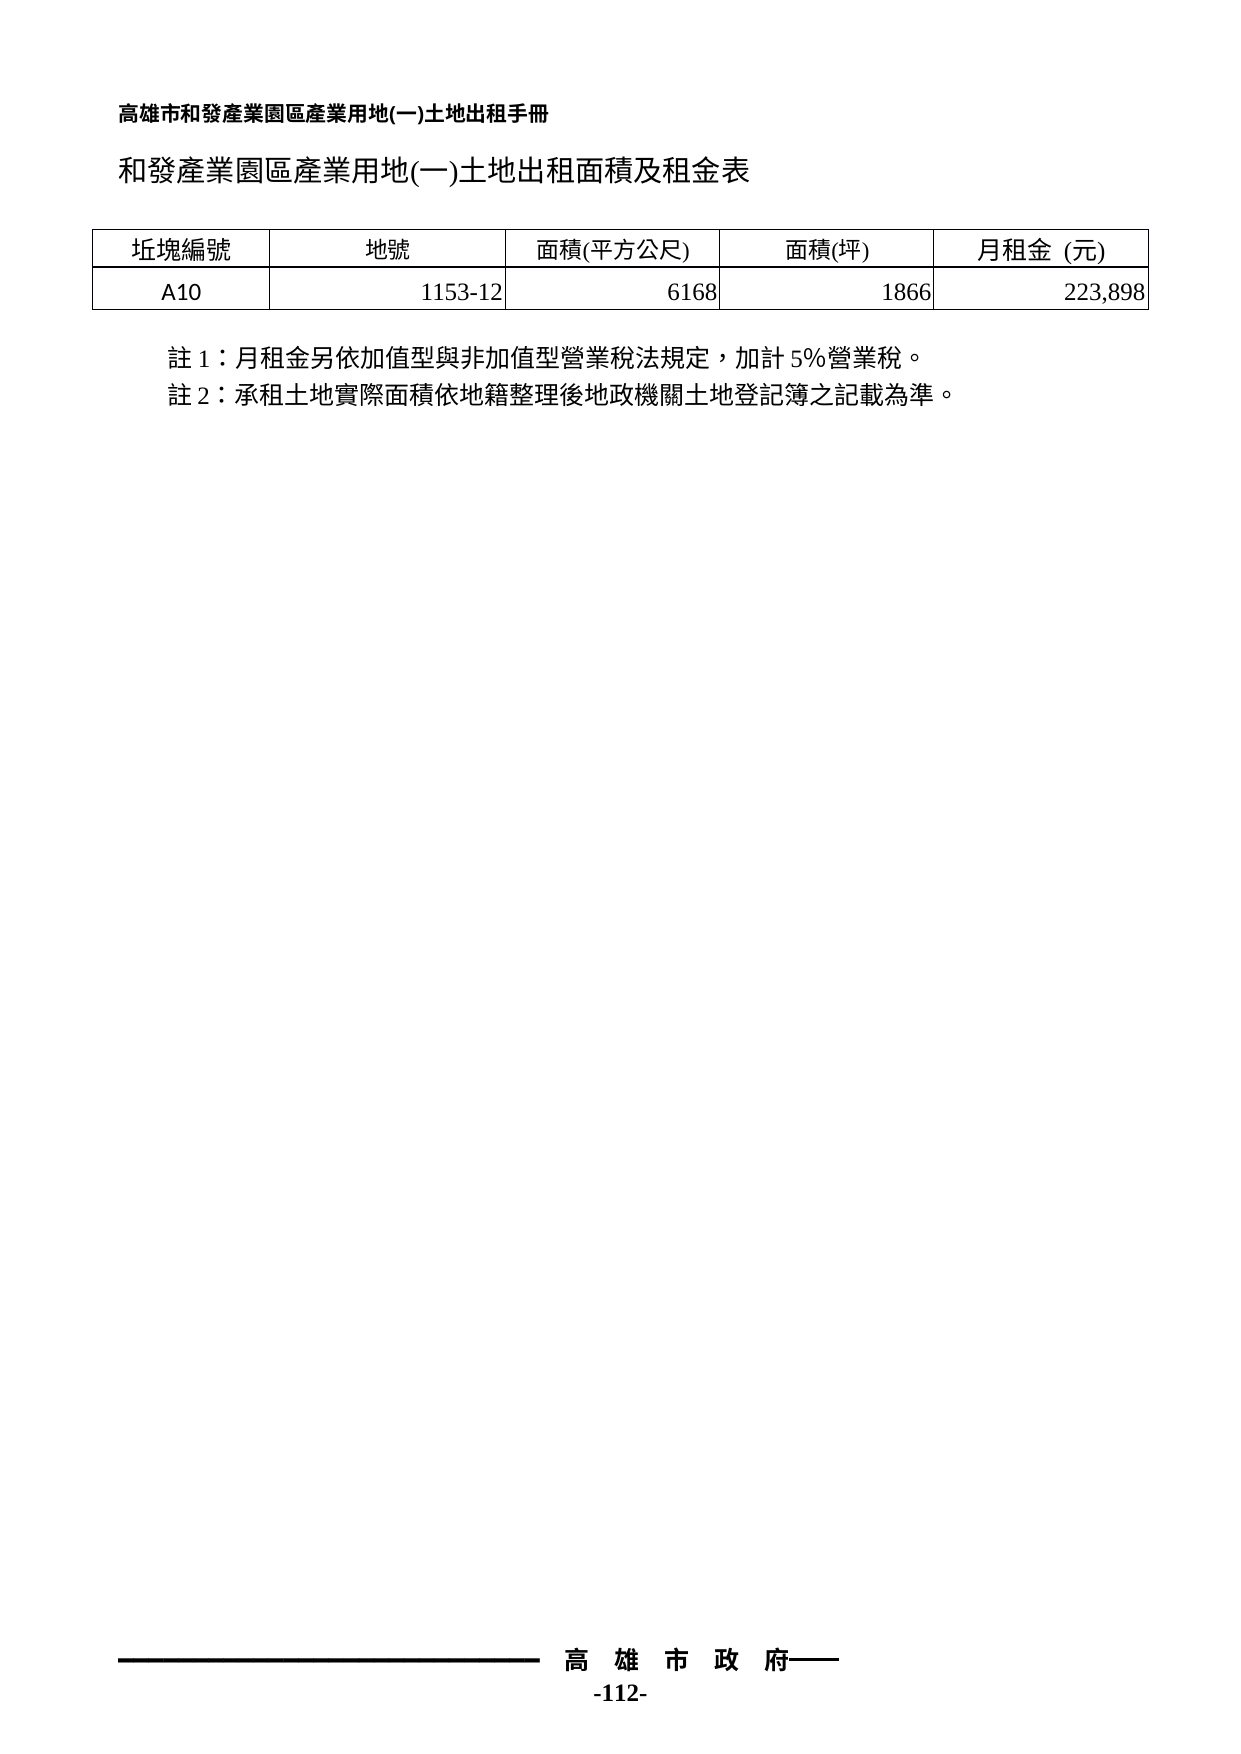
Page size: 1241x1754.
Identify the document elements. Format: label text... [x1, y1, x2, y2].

text 註1：月租金另依加值型與非加值型營業稅法規定，加計5％營業稅。 [168, 339, 1122, 375]
table_cell 1866 [720, 268, 933, 309]
table_cell 223,898 [934, 268, 1148, 309]
table_cell 6168 [506, 268, 719, 309]
table_header 地號 [270, 230, 505, 266]
table_header 坵塊編號 [93, 230, 269, 266]
table_header 月租金 (元) [934, 230, 1148, 266]
table_cell A10 [93, 268, 269, 309]
text 註2：承租土地實際面積依地籍整理後地政機關土地登記簿之記載為準。 [162, 375, 1122, 411]
table_cell 1153-12 [270, 268, 505, 309]
table_header 面積(平方公尺) [506, 230, 719, 266]
table_header 面積(坪) [720, 230, 933, 266]
text 和發產業園區產業用地(一)土地出租面積及租金表 [118, 148, 1122, 189]
